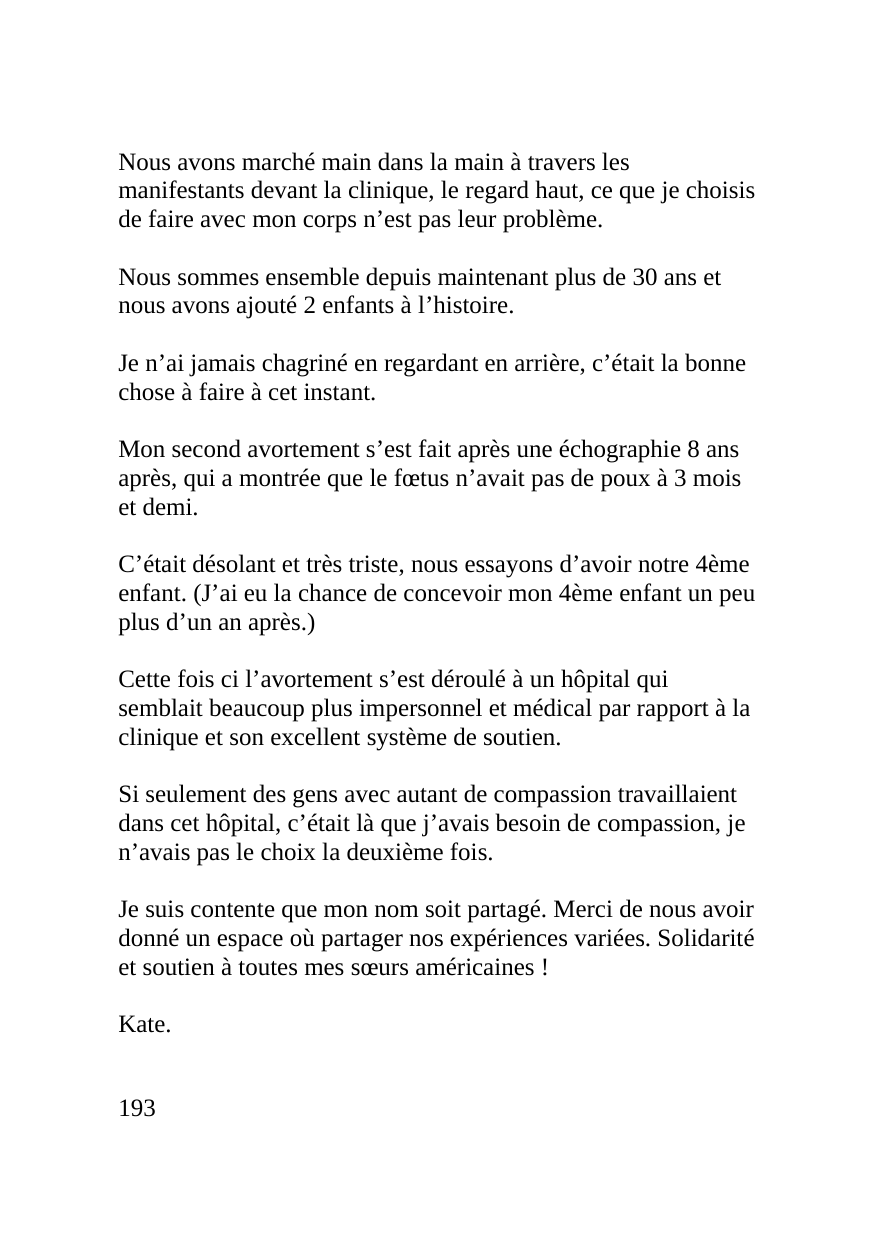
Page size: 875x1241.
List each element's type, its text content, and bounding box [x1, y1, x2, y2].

text Cette fois ci l’avortement s’est déroulé à un hôpital qui semblait beaucoup plus impersonnel et médical par rapport à la clinique et son excellent système de soutien. [118, 664, 756, 751]
text Nous avons marché main dans la main à travers les manifestants devant la clinique, le regard haut, ce que je choisis de faire avec mon corps n’est pas leur problème. [118, 147, 756, 233]
text Je n’ai jamais chagriné en regardant en arrière, c’était la bonne chose à faire à cet instant. [118, 348, 756, 406]
text Je suis contente que mon nom soit partagé. Merci de nous avoir donné un espace où partager nos expériences variées. Solidarité et soutien à toutes mes sœurs américaines ! [118, 894, 756, 981]
text C’était désolant et très triste, nous essayons d’avoir notre 4ème enfant. (J’ai eu la chance de concevoir mon 4ème enfant un peu plus d’un an après.) [118, 549, 756, 636]
text Nous sommes ensemble depuis maintenant plus de 30 ans et nous avons ajouté 2 enfants à l’histoire. [118, 262, 756, 319]
text Si seulement des gens avec autant de compassion travaillaient dans cet hôpital, c’était là que j’avais besoin de compassion, je n’avais pas le choix la deuxième fois. [118, 779, 756, 866]
text Kate. [118, 1009, 756, 1038]
text Mon second avortement s’est fait après une échographie 8 ans après, qui a montrée que le fœtus n’avait pas de poux à 3 mois et demi. [118, 434, 756, 521]
